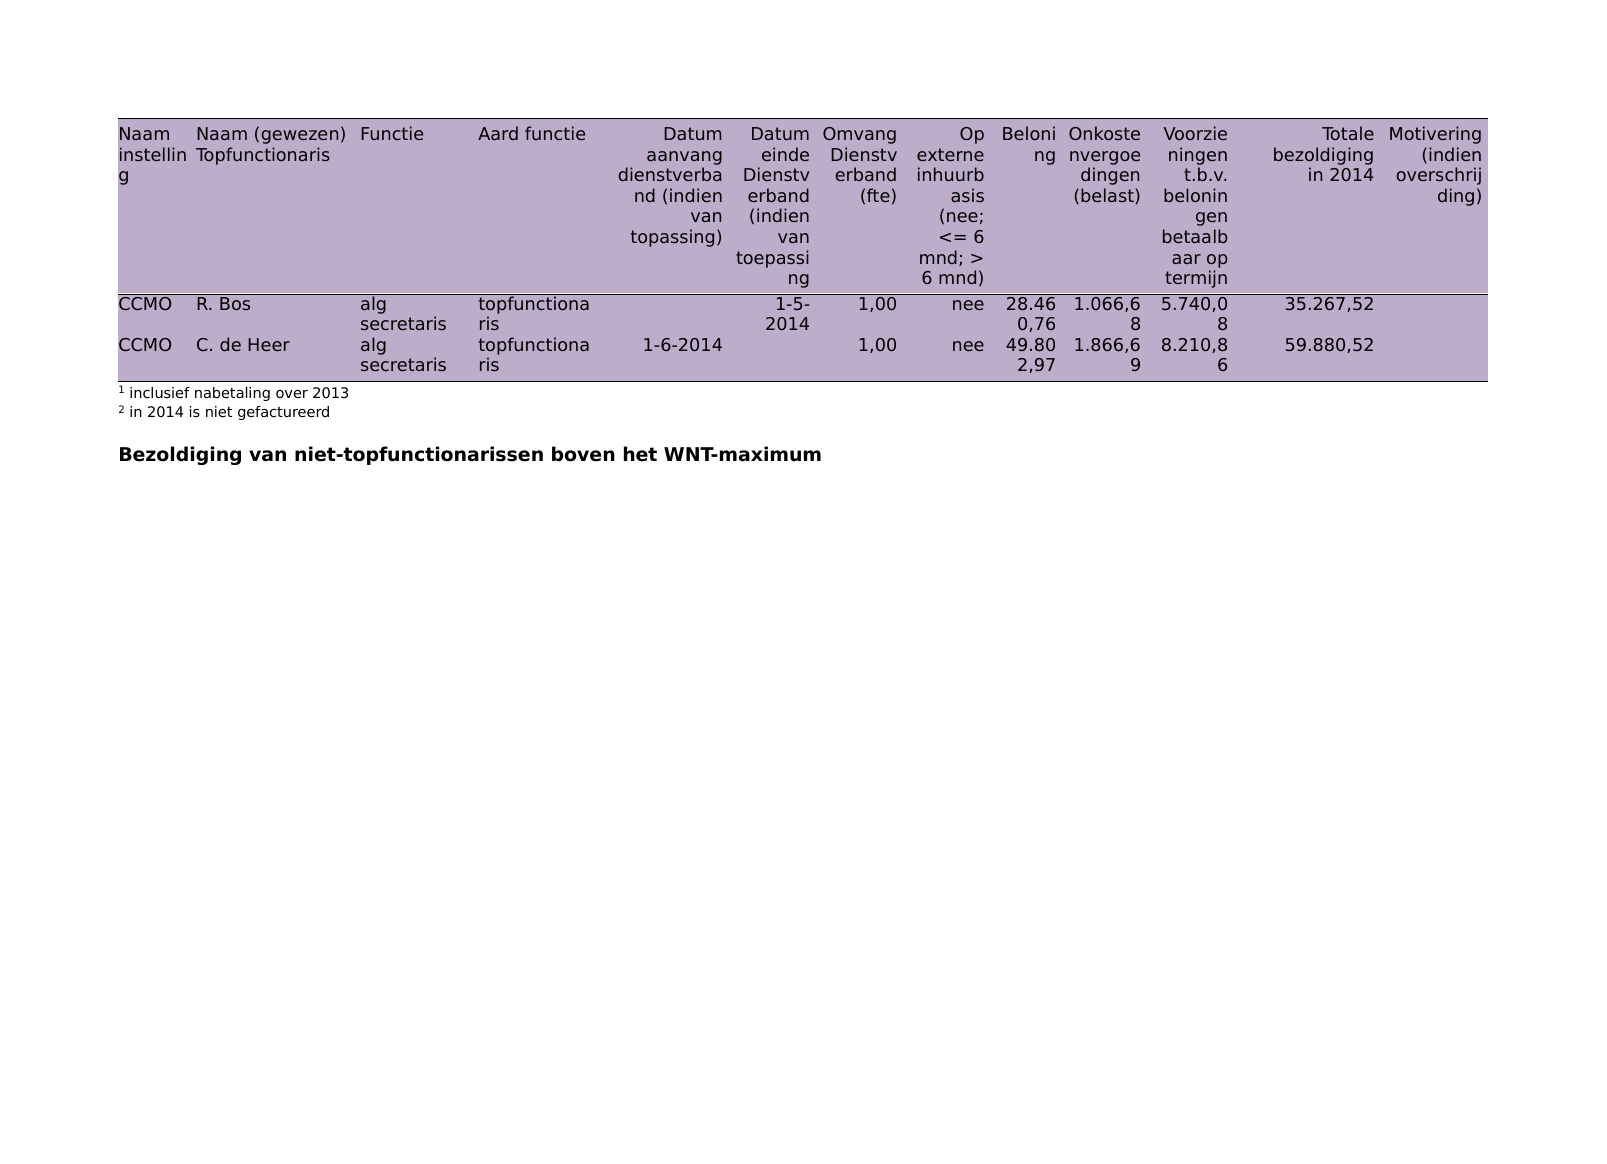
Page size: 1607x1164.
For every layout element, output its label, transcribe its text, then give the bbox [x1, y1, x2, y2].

table_cell 59.880,52 [1234, 335, 1380, 381]
table_cell R. Bos [190, 295, 354, 335]
table_header Functie [354, 119, 472, 293]
table_header Motivering (indien overschrijding) [1380, 119, 1488, 293]
table_cell alg secretaris [354, 295, 472, 335]
table_cell 1.866,69 [1062, 335, 1147, 381]
table_header Onkostenvergoedingen (belast) [1062, 119, 1147, 293]
table_header Naam (gewezen) Topfunctionaris [190, 119, 354, 293]
table_cell [729, 335, 816, 381]
table_cell 35.267,52 [1234, 295, 1380, 335]
table_header Datum aanvang dienstverband (indien van topassing) [603, 119, 729, 293]
table_header Voorzieningen t.b.v. beloningen betaalbaar op termijn [1147, 119, 1234, 293]
table_cell 1-6-2014 [603, 335, 729, 381]
table_cell 1.066,68 [1062, 295, 1147, 335]
table_cell 1-5-2014 [729, 295, 816, 335]
table_cell CCMO [118, 335, 190, 381]
table_cell 5.740,08 [1147, 295, 1234, 335]
table_cell 1,00 [816, 295, 903, 335]
table_cell 8.210,86 [1147, 335, 1234, 381]
table_cell topfunctionaris [472, 295, 603, 335]
table_cell 1 inclusief nabetaling over 2013 2 in 2014 is niet gefactureerd [118, 382, 1488, 421]
table_cell CCMO [118, 295, 190, 335]
table_cell [603, 295, 729, 335]
table_header Totale bezoldiging in 2014 [1234, 119, 1380, 293]
table_cell [1380, 295, 1488, 335]
table_cell 28.460,76 [990, 295, 1062, 335]
table_header Aard functie [472, 119, 603, 293]
table_cell 49.802,97 [990, 335, 1062, 381]
table_cell topfunctionaris [472, 335, 603, 381]
table_header Datum einde Dienstverband (indien van toepassing [729, 119, 816, 293]
subtitle Bezoldiging van niet-topfunctionarissen boven het WNT-maximum [118, 443, 1488, 466]
table_header Omvang Dienstverband (fte) [816, 119, 903, 293]
table_cell alg secretaris [354, 335, 472, 381]
table_cell 1,00 [816, 335, 903, 381]
table_cell [1380, 335, 1488, 381]
table_header Naam instelling [118, 119, 190, 293]
table_cell nee [903, 335, 990, 381]
table_header Op externe inhuurbasis (nee; <= 6 mnd; > 6 mnd) [903, 119, 990, 293]
table_cell C. de Heer [190, 335, 354, 381]
table_header Beloning [990, 119, 1062, 293]
table_cell nee [903, 295, 990, 335]
